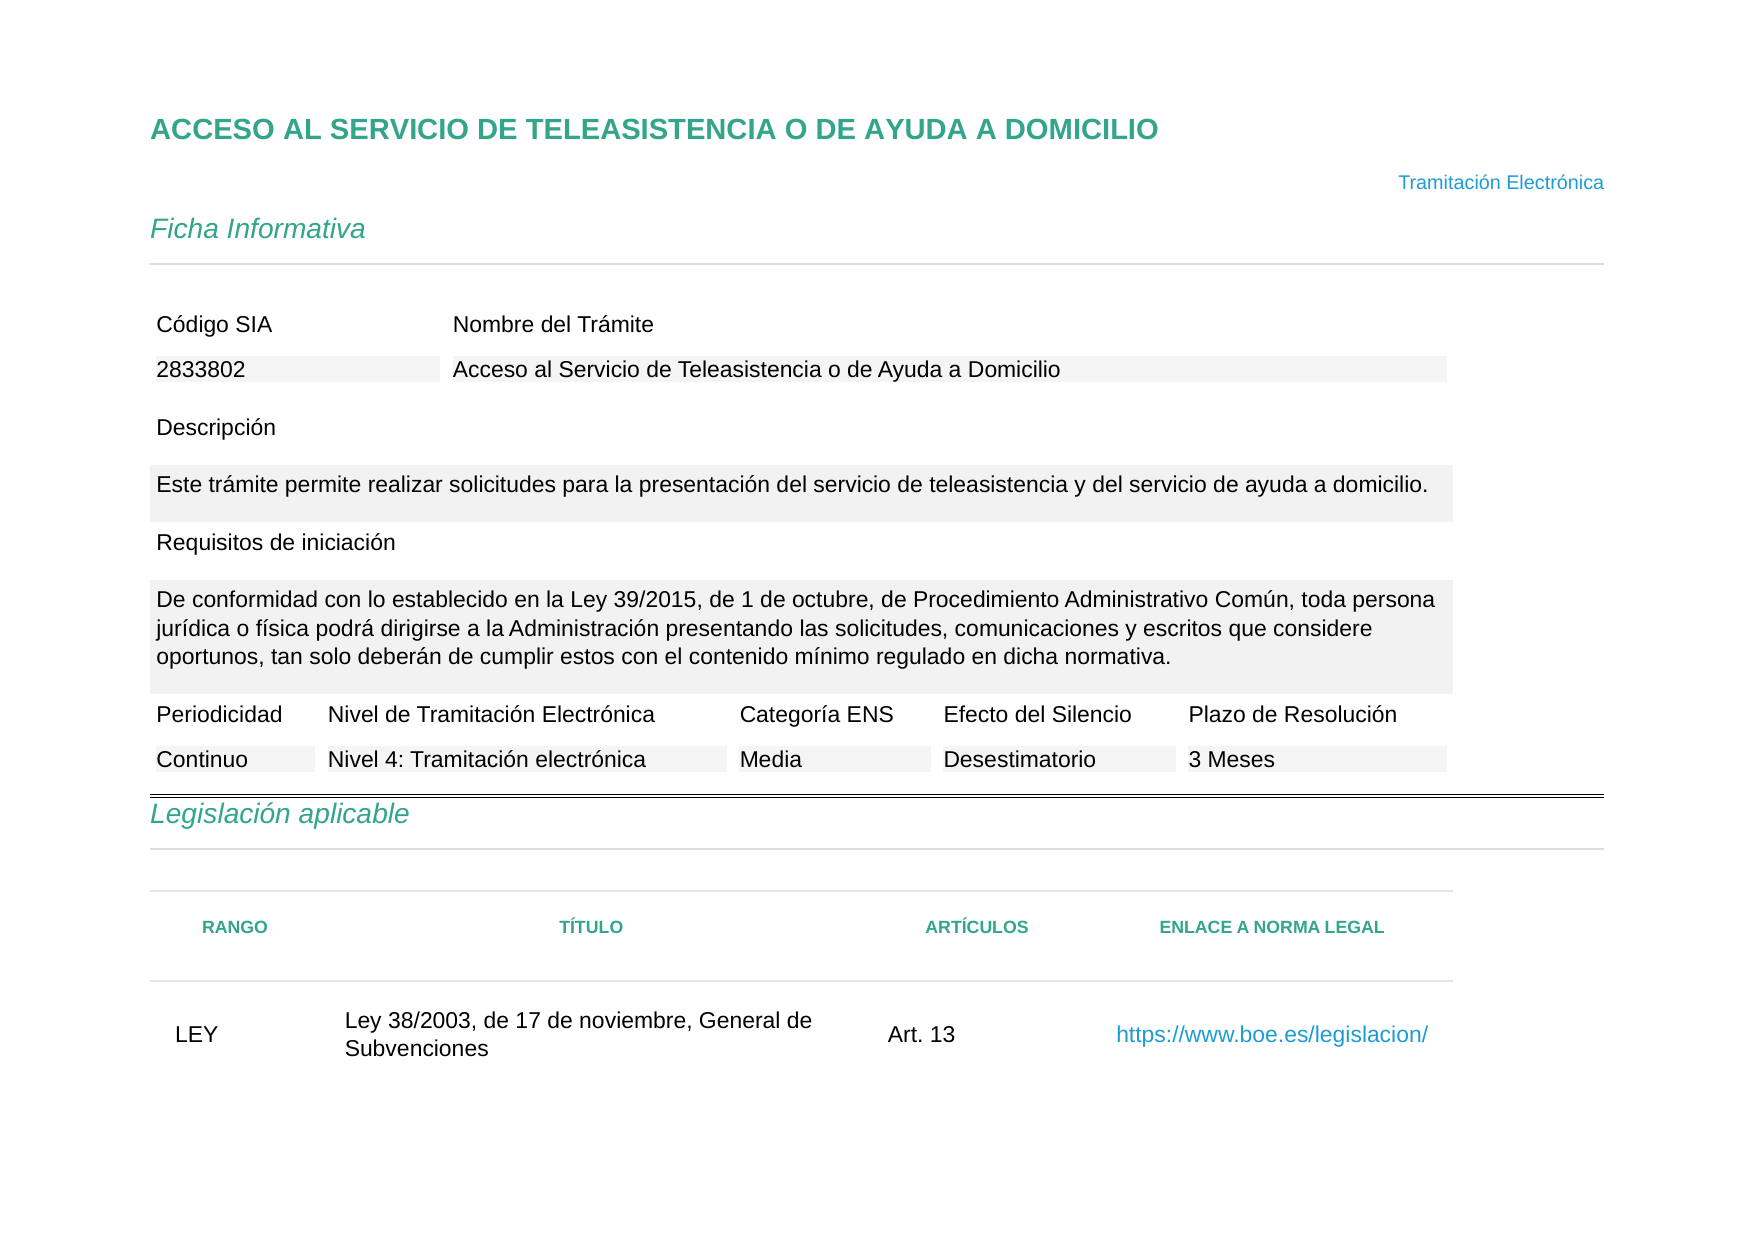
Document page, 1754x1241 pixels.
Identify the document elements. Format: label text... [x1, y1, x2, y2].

table_header Nombre del Trámite Acceso al Servicio de Teleasistencia o de Ayuda a Domicilio [446, 305, 1453, 407]
table_header RANGO [150, 892, 319, 980]
table_cell De conformidad con lo establecido en la Ley 39/2015, de 1 de octubre, de Procedimiento Administrativo Común, toda persona jurídica o física podrá dirigirse a la Administración presentando las solicitudes, comunicaciones y escritos que considere oportunos, tan solo deberán de cumplir estos con el contenido mínimo regulado en dicha normativa. [150, 580, 1453, 694]
table_header ENLACE A NORMA LEGAL [1091, 892, 1453, 980]
table_header TÍTULO [320, 892, 863, 980]
table_cell Ley 38/2003, de 17 de noviembre, General de Subvenciones [320, 982, 863, 1105]
table_cell Descripción [150, 407, 1453, 465]
subtitle Legislación aplicable [150, 798, 1604, 848]
subtitle Ficha Informativa [150, 212, 1604, 263]
table_header Periodicidad Continuo [150, 695, 321, 794]
table_cell Art. 13 [863, 982, 1091, 1105]
table_header Código SIA 2833802 [150, 305, 446, 407]
table_header Efecto del Silencio Desestimatorio [937, 695, 1182, 794]
table_cell Requisitos de iniciación [150, 523, 1453, 580]
table_cell Este trámite permite realizar solicitudes para la presentación del servicio de teleasistencia y del servicio de ayuda a domicilio. [150, 465, 1453, 522]
text Tramitación Electrónica [150, 171, 1604, 193]
table_cell https://www.boe.es/legislacion/ [1091, 982, 1453, 1105]
table_cell LEY [150, 982, 319, 1105]
subtitle ACCESO AL SERVICIO DE TELEASISTENCIA O DE AYUDA A DOMICILIO [150, 112, 1604, 146]
table_header Categoría ENS Media [733, 695, 937, 794]
table_header ARTÍCULOS [863, 892, 1091, 980]
table_header Nivel de Tramitación Electrónica Nivel 4: Tramitación electrónica [321, 695, 733, 794]
table_header Plazo de Resolución 3 Meses [1182, 695, 1453, 794]
